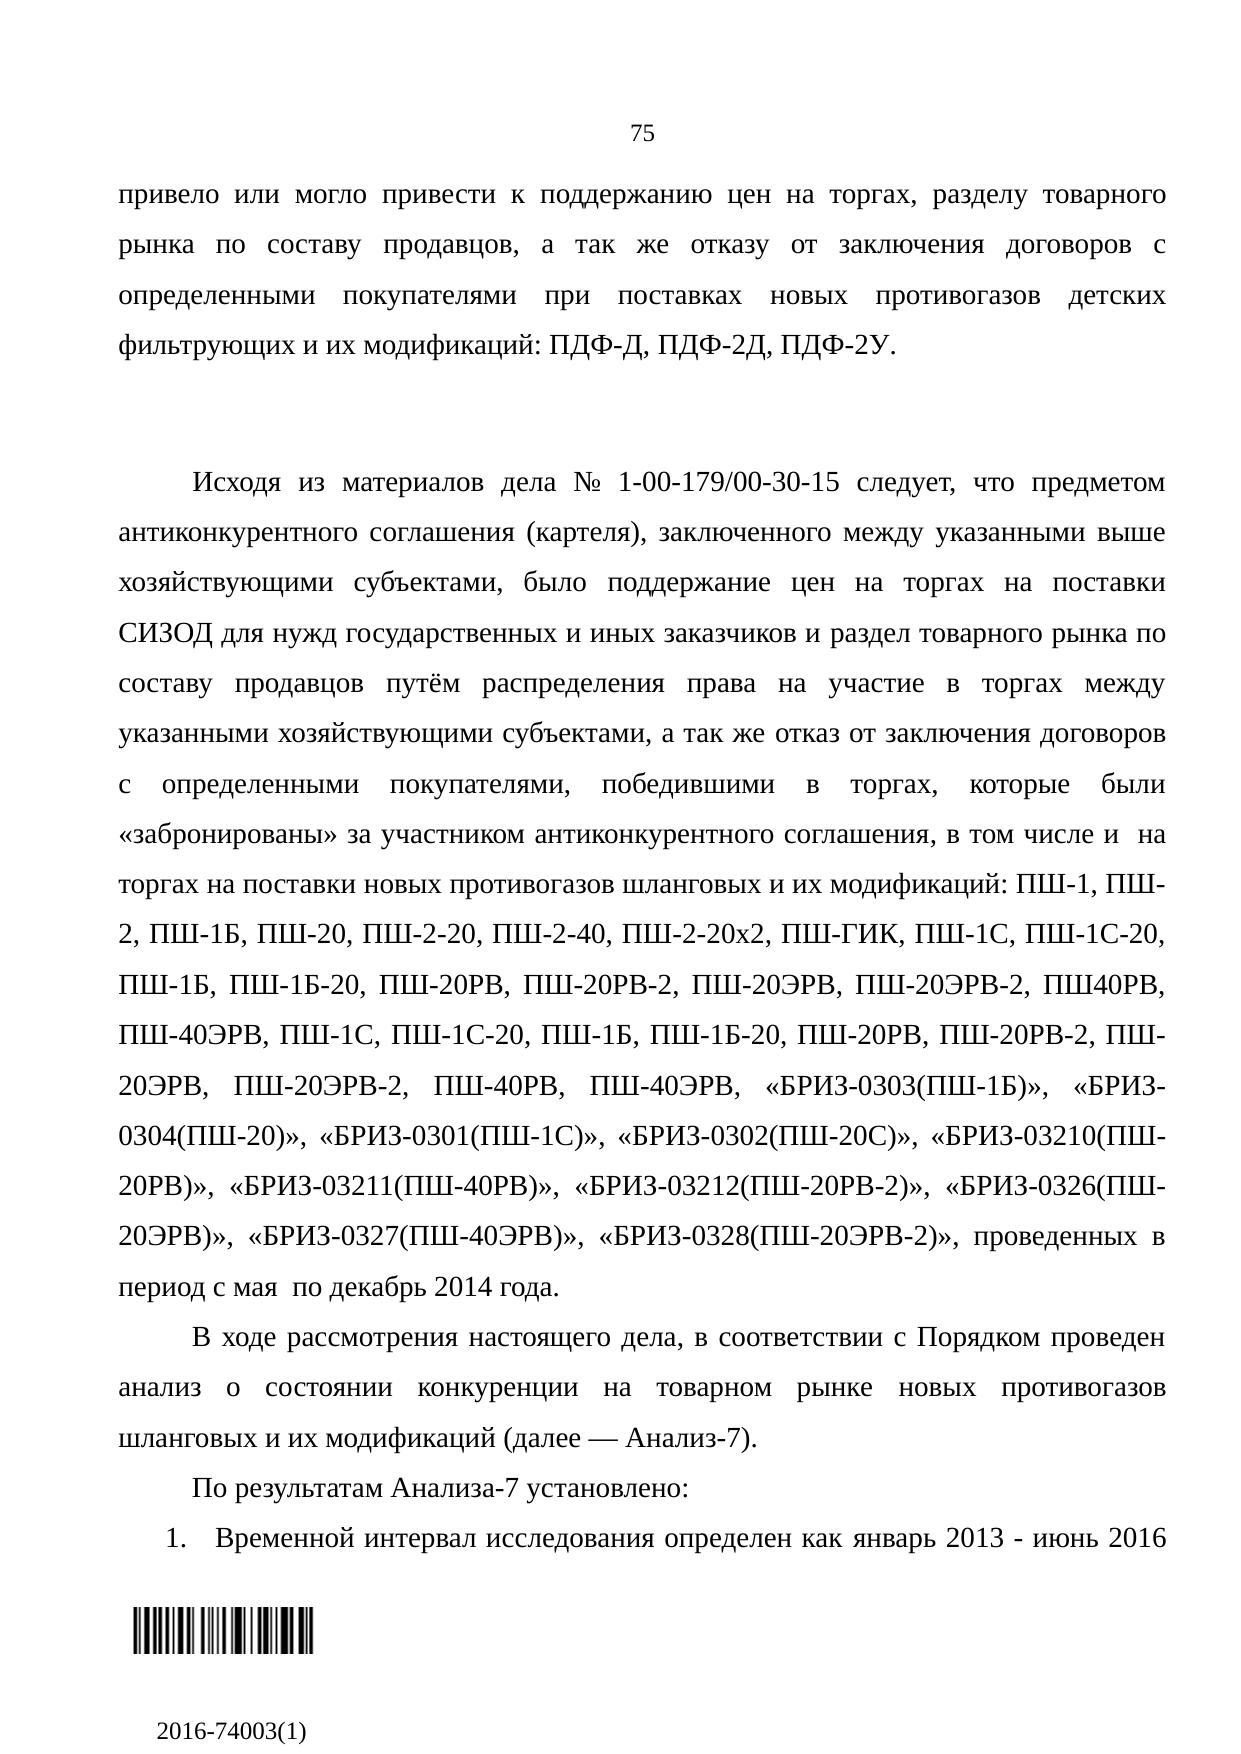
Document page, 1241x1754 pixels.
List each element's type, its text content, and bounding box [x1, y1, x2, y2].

picture [118, 1607, 331, 1654]
text привело или могло привести к поддержанию цен на торгах, разделу товарного рынка по составу продавцов, а так же отказу от заключения договоров с определенными покупателями при поставках новых противогазов детских фильтрующих и их модификаций: ПДФ-Д, ПДФ-2Д, ПДФ-2У. [118, 176, 1167, 361]
text По результатам Анализа-7 установлено: [118, 1470, 1167, 1504]
text Исходя из материалов дела № 1-00-179/00-30-15 следует, что предметом антиконкурентного соглашения (картеля), заключенного между указанными выше хозяйствующими субъектами, было поддержание цен на торгах на поставки СИЗОД для нужд государственных и иных заказчиков и раздел товарного рынка по составу продавцов путём распределения права на участие в торгах между указанными хозяйствующими субъектами, а так же отказ от заключения договоров с определенными покупателями, победившими в торгах, которые были «забронированы» за участником антиконкурентного соглашения, в том числе и на торгах на поставки новых противогазов шланговых и их модификаций: ПШ-1, ПШ-2, ПШ-1Б, ПШ-20, ПШ-2-20, ПШ-2-40, ПШ-2-20х2, ПШ-ГИК, ПШ-1С, ПШ-1С-20, ПШ-1Б, ПШ-1Б-20, ПШ-20РВ, ПШ-20РВ-2, ПШ-20ЭРВ, ПШ-20ЭРВ-2, ПШ40РВ, ПШ-40ЭРВ, ПШ-1С, ПШ-1С-20, ПШ-1Б, ПШ-1Б-20, ПШ-20РВ, ПШ-20РВ-2, ПШ-20ЭРВ, ПШ-20ЭРВ-2, ПШ-40РВ, ПШ-40ЭРВ, «БРИЗ-0303(ПШ-1Б)», «БРИЗ-0304(ПШ-20)», «БРИЗ-0301(ПШ-1С)», «БРИЗ-0302(ПШ-20С)», «БРИЗ-03210(ПШ-20РВ)», «БРИЗ-03211(ПШ-40РВ)», «БРИЗ-03212(ПШ-20РВ-2)», «БРИЗ-0326(ПШ-20ЭРВ)», «БРИЗ-0327(ПШ-40ЭРВ)», «БРИЗ-0328(ПШ-20ЭРВ-2)», проведенных в период с мая по декабрь 2014 года. [118, 464, 1167, 1302]
text В ходе рассмотрения настоящего дела, в соответствии с Порядком проведен анализ о состоянии конкуренции на товарном рынке новых противогазов шланговых и их модификаций (далее — Анализ-7). [118, 1319, 1167, 1453]
text 1. Временной интервал исследования определен как январь 2013 - июнь 2016 [118, 1520, 1167, 1554]
